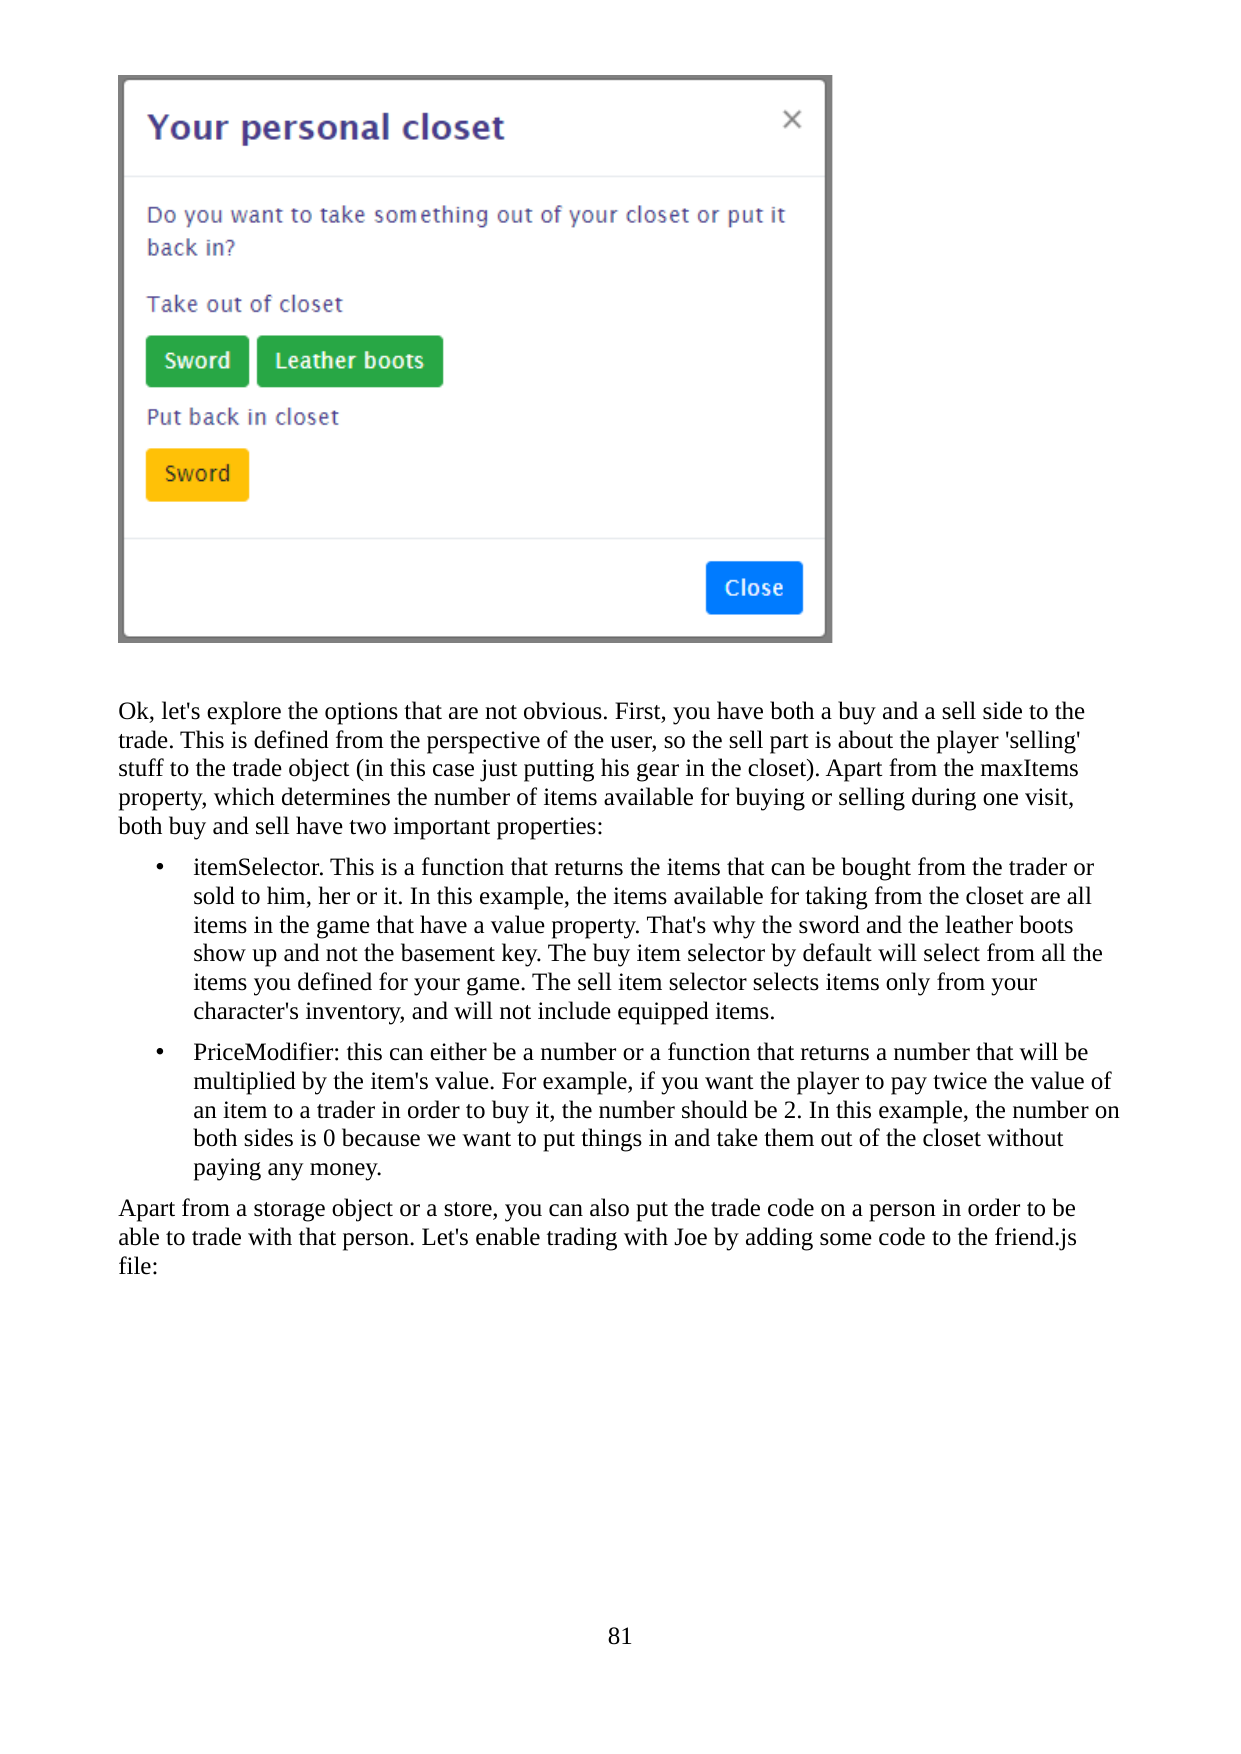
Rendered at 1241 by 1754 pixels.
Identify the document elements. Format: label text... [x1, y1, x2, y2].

text Apart from a storage object or a store, you can also put the trade code on a person in order to be able to trade with that person. Let's enable trading with Joe by adding some code to the friend.js file: [118, 1193, 1122, 1280]
list itemSelector. This is a function that returns the items that can be bought from the trader or sold to him, her or it. In this example, the items available for taking from the closet are all items in the game that have a value property. That's why the sword and the leather boots show up and not the basement key. The buy item selector by default will select from all the items you defined for your game. The sell item selector selects items only from your character's inventory, and will not include equipped items. [156, 852, 1122, 1025]
list PriceModifier: this can either be a number or a function that returns a number that will be multiplied by the item's value. For example, if you want the player to pay twice the value of an item to a trader in order to buy it, the number should be 2. In this example, the number on both sides is 0 because we want to put things in and take them out of the closet without paying any money. [156, 1037, 1122, 1181]
text Ok, let's explore the options that are not obvious. First, you have both a buy and a sell side to the trade. This is defined from the perspective of the user, so the sell part is about the player 'selling' stuff to the trade object (in this case just putting his gear in the closet). Apart from the maxItems property, which determines the number of items available for buying or selling during one visit, both buy and sell have two important properties: [118, 696, 1122, 840]
